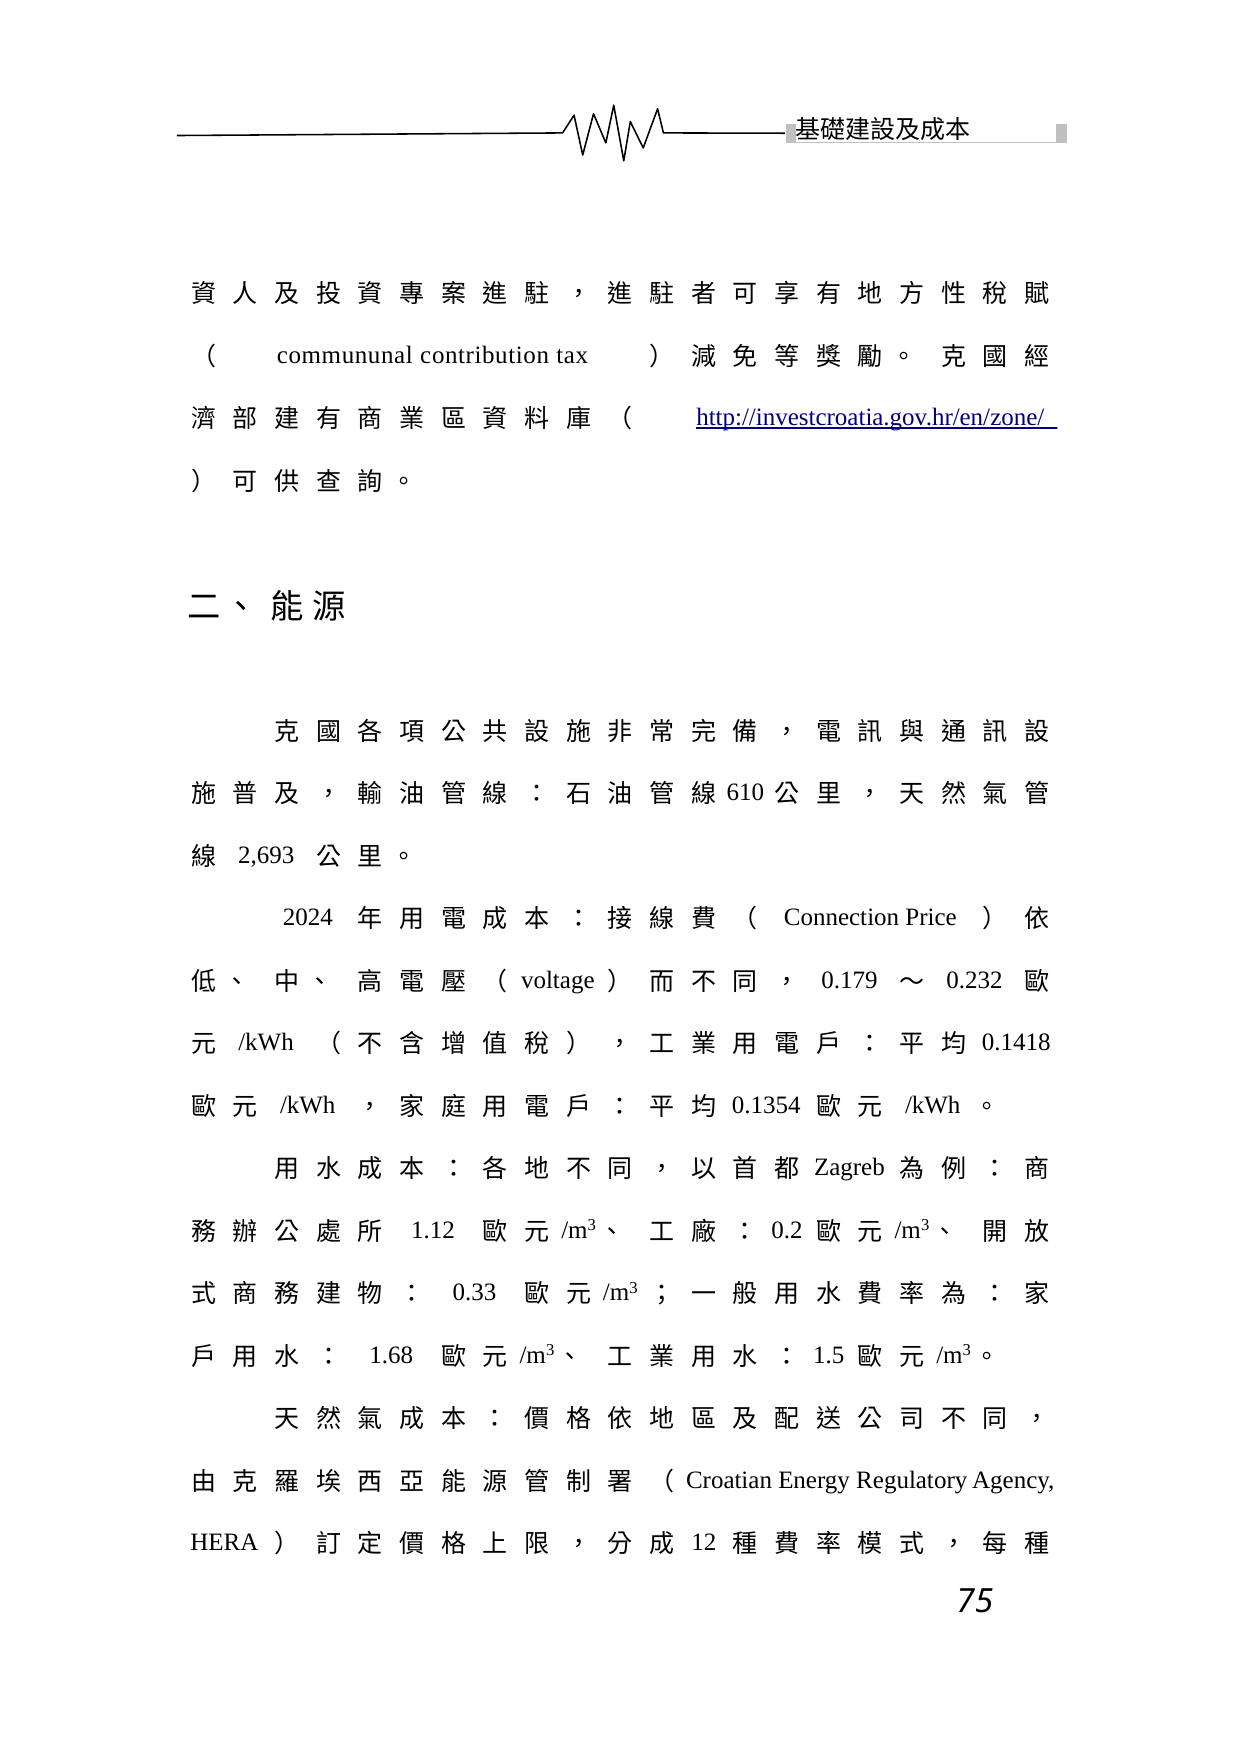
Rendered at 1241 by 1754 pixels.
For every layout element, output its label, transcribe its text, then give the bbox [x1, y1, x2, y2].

text 克國各項公共設施非常完備，電訊與通訊設施普及，輸油管線：石油管線610公里，天然氣管線2,693公里。 [183, 688, 1058, 875]
text 用水成本：各地不同，以首都Zagreb為例：商務辦公處所1.12歐元/m3、工廠：0.2歐元/m3、開放式商務建物：0.33歐元/m3；一般用水費率為：家戶用水：1.68歐元/m3、工業用水：1.5歐元/m3。 [183, 1125, 1058, 1375]
text 天然氣成本：價格依地區及配送公司不同，由克羅埃西亞能源管制署（Croatian Energy Regulatory Agency, HERA）訂定價格上限，分成12種費率模式，每種 [183, 1375, 1058, 1563]
text 二、能源 [183, 563, 1058, 625]
text 資人及投資專案進駐，進駐者可享有地方性稅賦（commununal contribution tax）減免等獎勵。克國經濟部建有商業區資料庫（http://investcroatia.gov.hr/en/zone/）可供查詢。 [183, 250, 1058, 500]
text 2024年用電成本：接線費（Connection Price）依低、中、高電壓（voltage）而不同，0.179～0.232歐元/kWh（不含增值稅），工業用電戶：平均0.1418歐元/kWh，家庭用電戶：平均0.1354歐元/kWh。 [183, 875, 1058, 1125]
